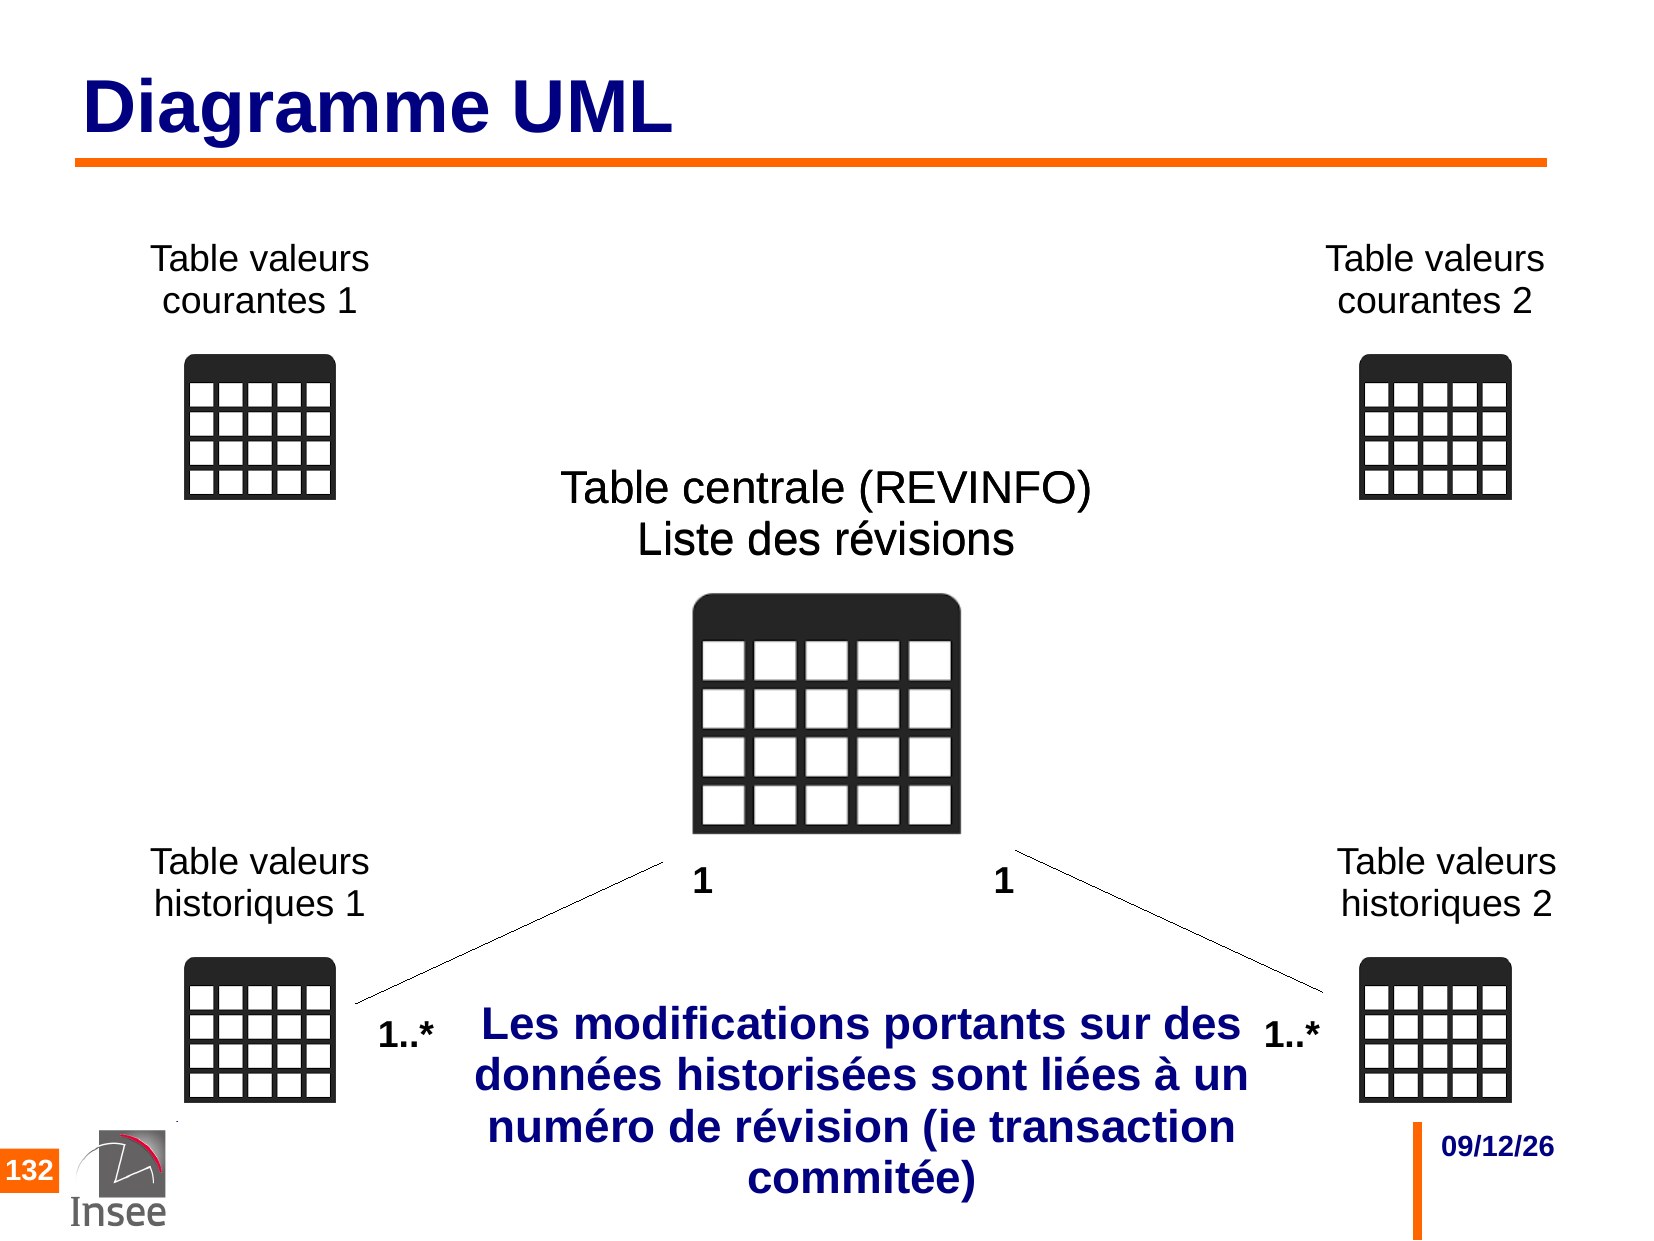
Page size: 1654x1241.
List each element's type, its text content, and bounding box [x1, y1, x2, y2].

picture [62, 1121, 178, 1241]
text_box Table valeurs courantes 1 [0, 230, 556, 331]
text_box Table valeurs historiques 2 [1151, 832, 1654, 933]
picture [1341, 331, 1529, 517]
picture [166, 331, 353, 517]
picture [662, 625, 992, 863]
text_box Table valeurs courantes 2 [1139, 230, 1654, 331]
text_box 1 [649, 852, 756, 910]
text_box Table centrale (REVINFO) Liste des révisions [531, 454, 1123, 625]
text_box Table valeurs historiques 1 [0, 832, 556, 933]
picture [166, 933, 353, 1120]
text_box 1..* [1300, 1006, 1346, 1107]
text_box 1 [950, 852, 1058, 910]
list Les modifications portants sur des données historisées sont liées à un numéro de révision (ie transaction commitée) [425, 998, 1300, 1241]
text_box 1..* [352, 1006, 425, 1107]
title Diagramme UML [82, 49, 1619, 163]
picture [1341, 933, 1529, 1120]
